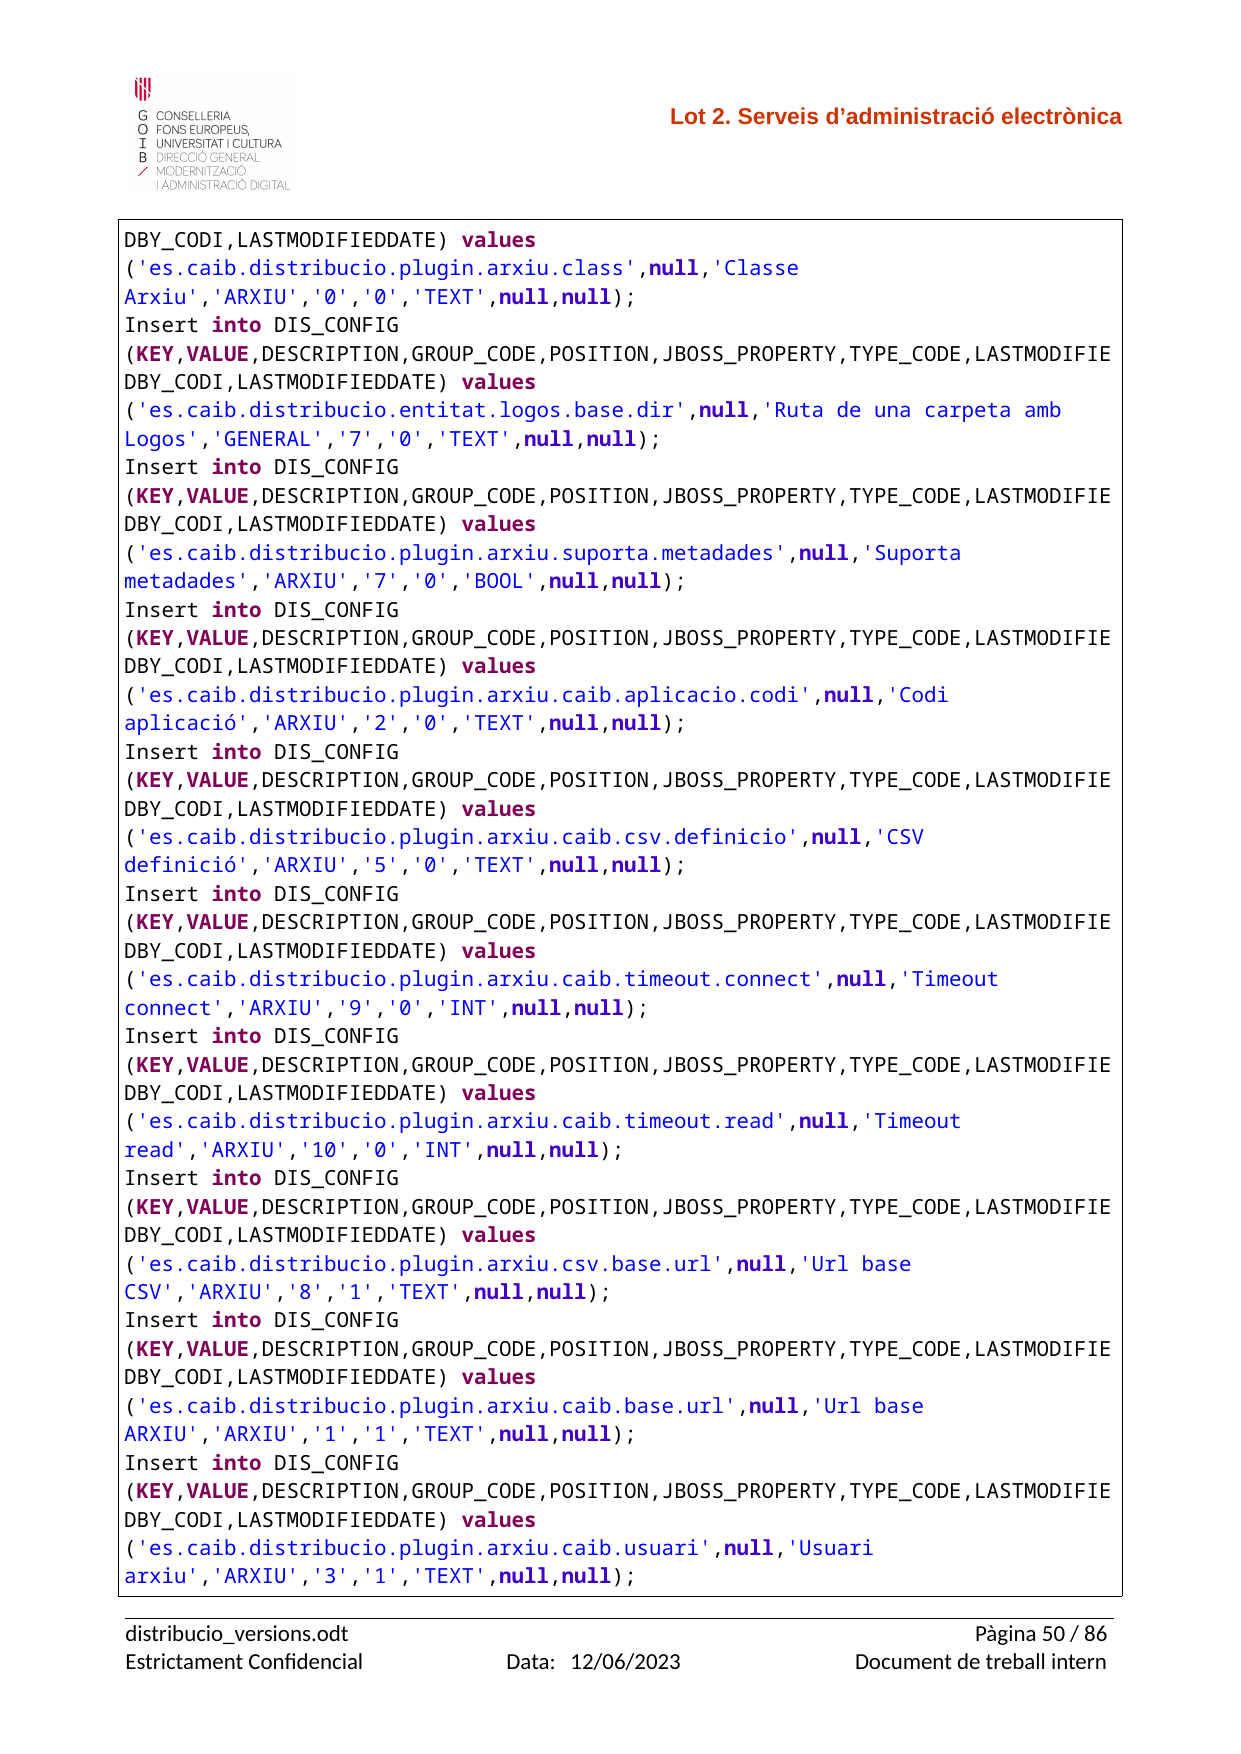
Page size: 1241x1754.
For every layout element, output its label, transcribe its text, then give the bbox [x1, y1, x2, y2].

picture [126, 70, 299, 197]
table_header DBY_CODI,LASTMODIFIEDDATE) values ('es.caib.distribucio.plugin.arxiu.class',null,'Classe Arxiu','ARXIU','0','0','TEXT',null,null); Insert into DIS_CONFIG (KEY,VALUE,DESCRIPTION,GROUP_CODE,POSITION,JBOSS_PROPERTY,TYPE_CODE,LASTMODIFIEDBY_CODI,LASTMODIFIEDDATE) values ('es.caib.distribucio.entitat.logos.base.dir',null,'Ruta de una carpeta amb Logos','GENERAL','7','0','TEXT',null,null); Insert into DIS_CONFIG (KEY,VALUE,DESCRIPTION,GROUP_CODE,POSITION,JBOSS_PROPERTY,TYPE_CODE,LASTMODIFIEDBY_CODI,LASTMODIFIEDDATE) values ('es.caib.distribucio.plugin.arxiu.suporta.metadades',null,'Suporta metadades','ARXIU','7','0','BOOL',null,null); Insert into DIS_CONFIG (KEY,VALUE,DESCRIPTION,GROUP_CODE,POSITION,JBOSS_PROPERTY,TYPE_CODE,LASTMODIFIEDBY_CODI,LASTMODIFIEDDATE) values ('es.caib.distribucio.plugin.arxiu.caib.aplicacio.codi',null,'Codi aplicació','ARXIU','2','0','TEXT',null,null); Insert into DIS_CONFIG (KEY,VALUE,DESCRIPTION,GROUP_CODE,POSITION,JBOSS_PROPERTY,TYPE_CODE,LASTMODIFIEDBY_CODI,LASTMODIFIEDDATE) values ('es.caib.distribucio.plugin.arxiu.caib.csv.definicio',null,'CSV definició','ARXIU','5','0','TEXT',null,null); Insert into DIS_CONFIG (KEY,VALUE,DESCRIPTION,GROUP_CODE,POSITION,JBOSS_PROPERTY,TYPE_CODE,LASTMODIFIEDBY_CODI,LASTMODIFIEDDATE) values ('es.caib.distribucio.plugin.arxiu.caib.timeout.connect',null,'Timeout connect','ARXIU','9','0','INT',null,null); Insert into DIS_CONFIG (KEY,VALUE,DESCRIPTION,GROUP_CODE,POSITION,JBOSS_PROPERTY,TYPE_CODE,LASTMODIFIEDBY_CODI,LASTMODIFIEDDATE) values ('es.caib.distribucio.plugin.arxiu.caib.timeout.read',null,'Timeout read','ARXIU','10','0','INT',null,null); Insert into DIS_CONFIG (KEY,VALUE,DESCRIPTION,GROUP_CODE,POSITION,JBOSS_PROPERTY,TYPE_CODE,LASTMODIFIEDBY_CODI,LASTMODIFIEDDATE) values ('es.caib.distribucio.plugin.arxiu.csv.base.url',null,'Url base CSV','ARXIU','8','1','TEXT',null,null); Insert into DIS_CONFIG (KEY,VALUE,DESCRIPTION,GROUP_CODE,POSITION,JBOSS_PROPERTY,TYPE_CODE,LASTMODIFIEDBY_CODI,LASTMODIFIEDDATE) values ('es.caib.distribucio.plugin.arxiu.caib.base.url',null,'Url base ARXIU','ARXIU','1','1','TEXT',null,null); Insert into DIS_CONFIG (KEY,VALUE,DESCRIPTION,GROUP_CODE,POSITION,JBOSS_PROPERTY,TYPE_CODE,LASTMODIFIEDBY_CODI,LASTMODIFIEDDATE) values ('es.caib.distribucio.plugin.arxiu.caib.usuari',null,'Usuari arxiu','ARXIU','3','1','TEXT',null,null); [119, 220, 1122, 1596]
